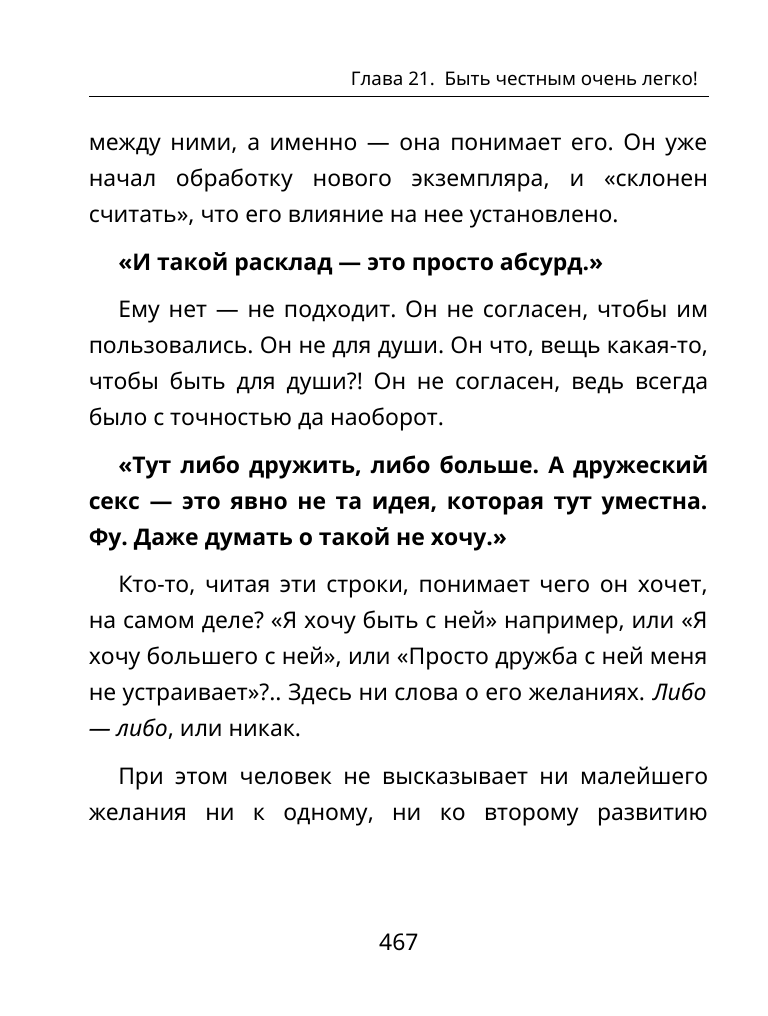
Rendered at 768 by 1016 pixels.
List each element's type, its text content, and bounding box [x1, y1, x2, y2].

text между ними, а именно — она понимает его. Он уже начал обработку нового экземпляра, и «склонен считать», что его влияние на нее установлено. [88, 126, 709, 229]
text Ему нет — не подходит. Он не согласен, чтобы им пользовались. Он не для души. Он что, вещь какая-то, чтобы быть для души?! Он не согласен, ведь всегда было с точностью да наоборот. [88, 293, 709, 432]
text «Тут либо дружить, либо больше. А дружеский секс — это явно не та идея, которая тут уместна. Фу. Даже думать о такой не хочу.» [88, 449, 709, 552]
text Кто-то, читая эти строки, понимает чего он хочет, на самом деле? «Я хочу быть с ней» например, или «Я хочу большего с ней», или «Просто дружба с ней меня не устраивает»?.. Здесь ни слова о его желаниях. Либо — либо, или никак. [88, 568, 709, 743]
text «И такой расклад — это просто абсурд.» [88, 246, 709, 277]
text При этом человек не высказывает ни малейшего желания ни к одному, ни ко второму развитию [88, 760, 709, 827]
